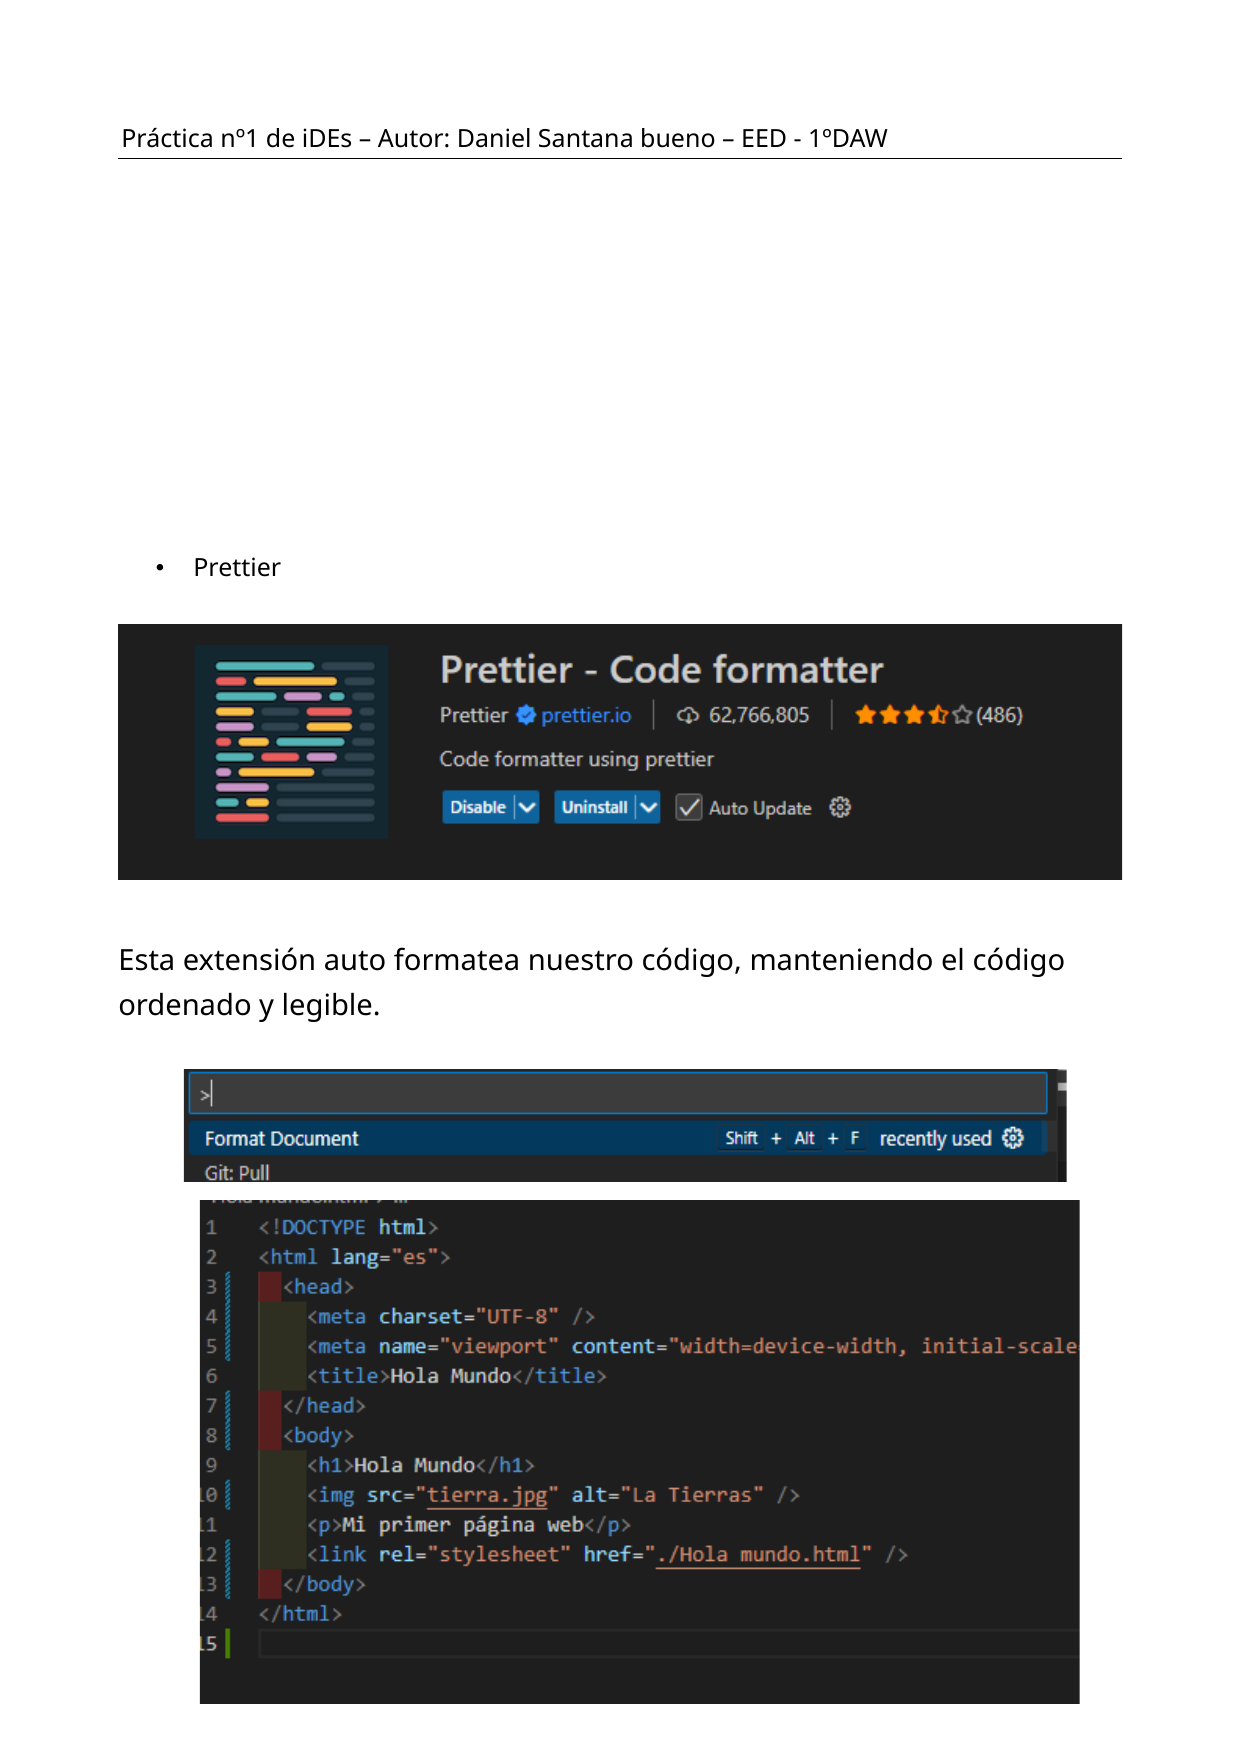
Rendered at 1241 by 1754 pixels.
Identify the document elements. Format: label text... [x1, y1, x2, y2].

text Esta extensión auto formatea nuestro código, manteniendo el código ordenado y legible. [118, 939, 1122, 1024]
picture [118, 624, 1123, 880]
picture [183, 1069, 1067, 1182]
picture [199, 1200, 1080, 1704]
list Prettier [156, 549, 1122, 583]
